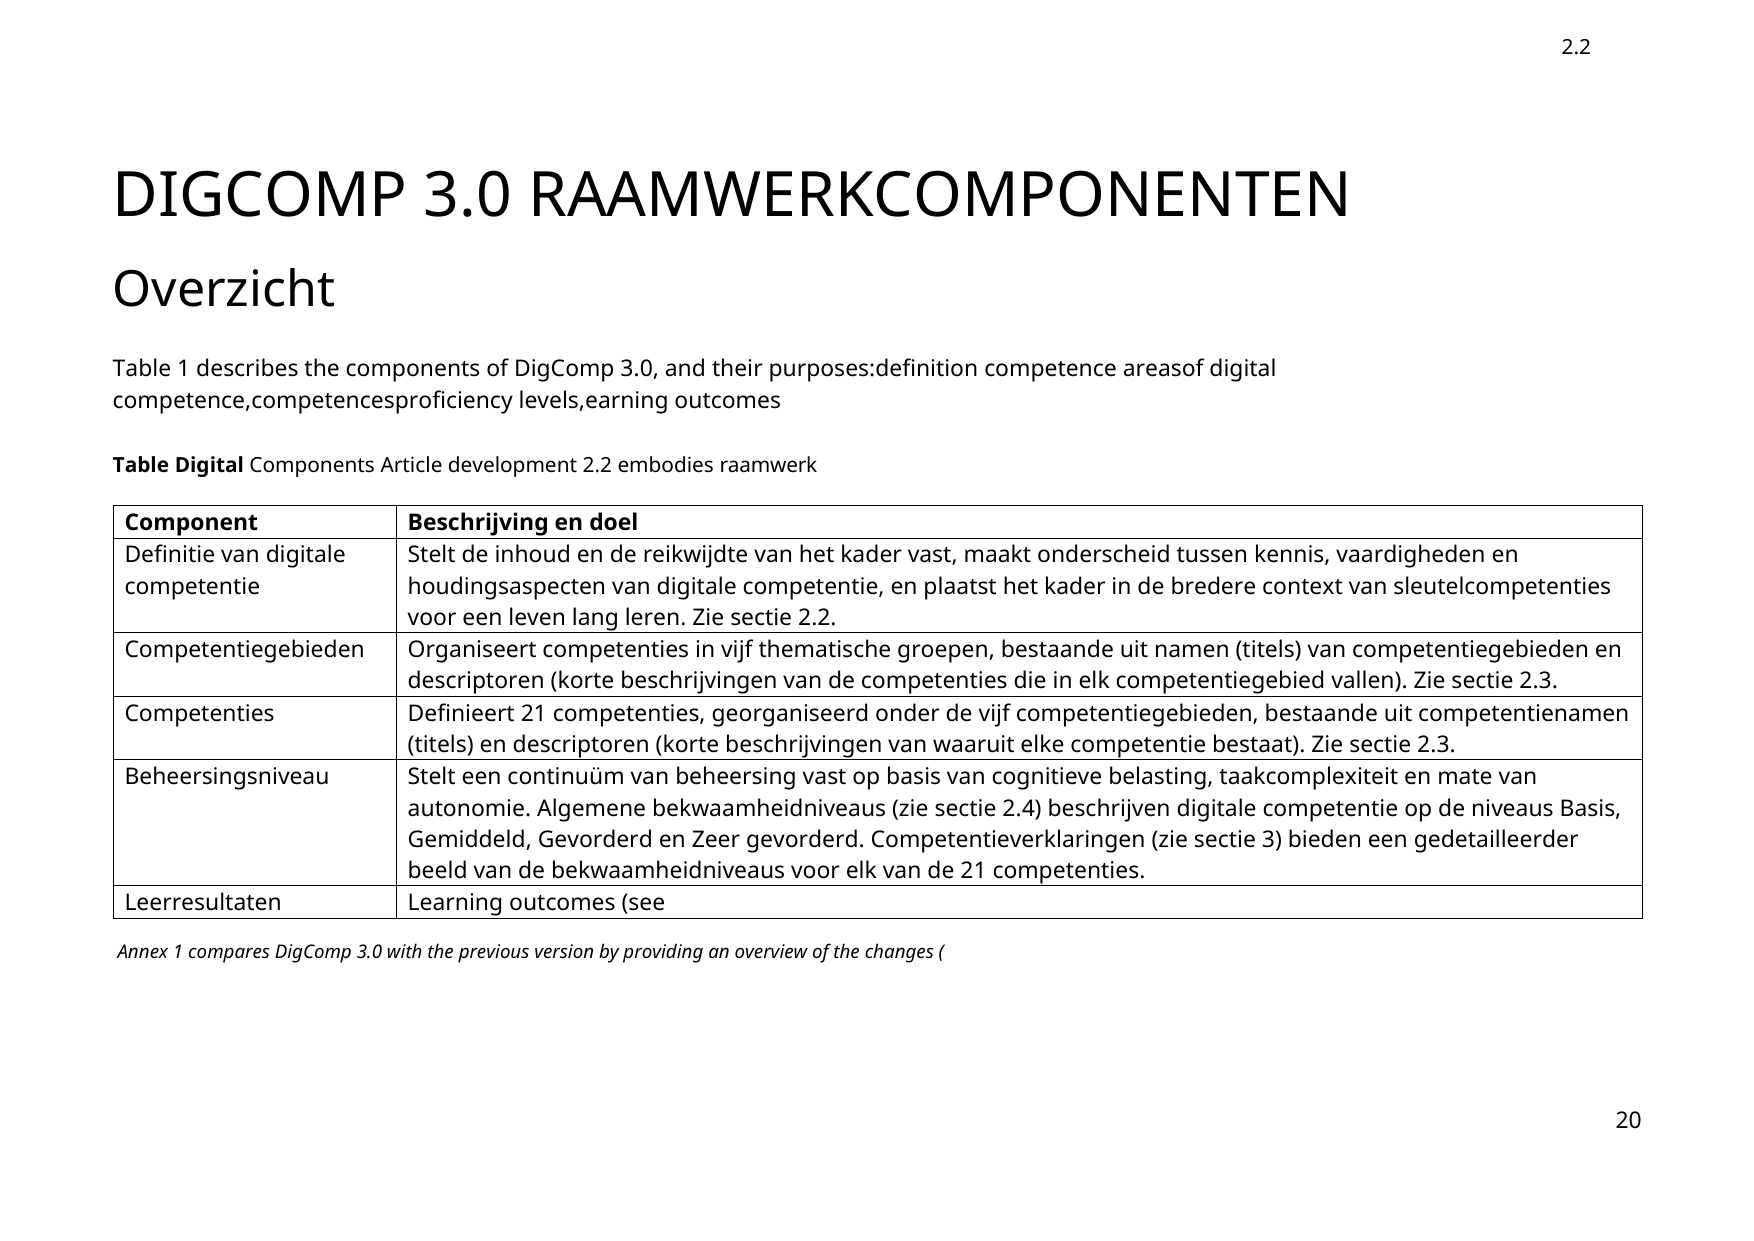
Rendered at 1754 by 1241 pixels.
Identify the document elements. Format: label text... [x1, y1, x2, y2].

text Table 1 describes the components of DigComp 3.0, and their purposes:definition competence areasof digital competence,competencesproficiency levels,earning outcomes [112, 352, 1641, 415]
table_cell Definieert 21 competenties, georganiseerd onder de vijf competentiegebieden, bestaande uit competentienamen (titels) en descriptoren (korte beschrijvingen van waaruit elke competentie bestaat). Zie sectie 2.3. [397, 697, 1642, 759]
table_cell Stelt een continuüm van beheersing vast op basis van cognitieve belasting, taakcomplexiteit en mate van autonomie. Algemene bekwaamheidniveaus (zie sectie 2.4) beschrijven digitale competentie op de niveaus Basis, Gemiddeld, Gevorderd en Zeer gevorderd. Competentieverklaringen (zie sectie 3) bieden een gedetailleerder beeld van de bekwaamheidniveaus voor elk van de 21 competenties. [397, 760, 1642, 885]
text Table Digital Components Article development 2.2 embodies raamwerk [112, 450, 1641, 478]
table_cell Definitie van digitale competentie [114, 539, 396, 632]
table_cell Beheersingsniveau [114, 760, 396, 885]
table_cell Learning outcomes (see [397, 886, 1642, 918]
table_cell Competenties [114, 697, 396, 759]
table_cell Leerresultaten [114, 886, 396, 918]
table_header Beschrijving en doel [397, 506, 1642, 537]
table_cell Competentiegebieden [114, 633, 396, 696]
table_cell Stelt de inhoud en de reikwijdte van het kader vast, maakt onderscheid tussen kennis, vaardigheden en houdingsaspecten van digitale competentie, en plaatst het kader in de bredere context van sleutelcompetenties voor een leven lang leren. Zie sectie 2.2. [397, 539, 1642, 632]
subtitle DIGCOMP 3.0 RAAMWERKCOMPONENTEN [112, 150, 1641, 235]
text Annex 1 compares DigComp 3.0 with the previous version by providing an overview of the changes ( [117, 938, 1641, 964]
subtitle Overzicht [112, 253, 1641, 321]
table_cell Organiseert competenties in vijf thematische groepen, bestaande uit namen (titels) van competentiegebieden en descriptoren (korte beschrijvingen van de competenties die in elk competentiegebied vallen). Zie sectie 2.3. [397, 633, 1642, 696]
table_header Component [114, 506, 396, 537]
